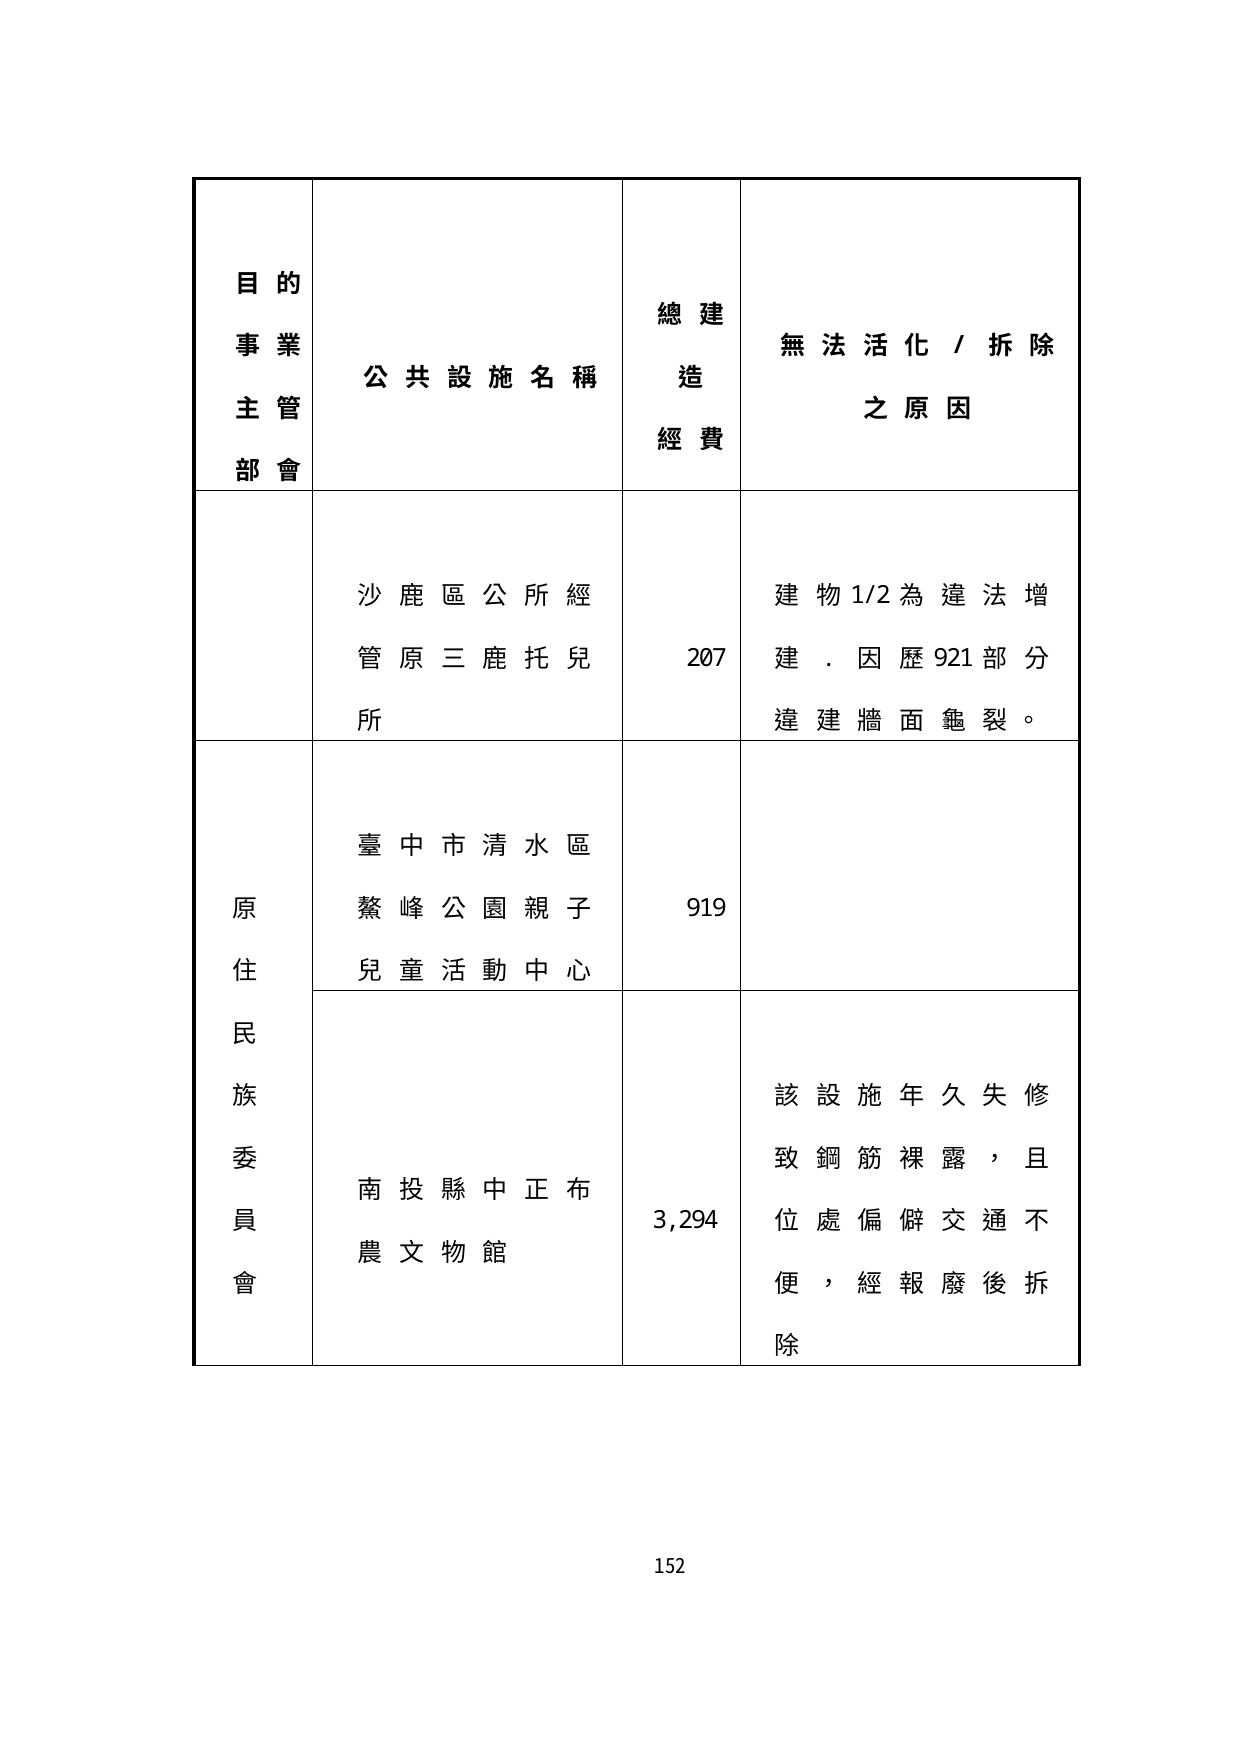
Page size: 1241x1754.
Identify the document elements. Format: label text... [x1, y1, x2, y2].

table_header 目的事業 主管部會 [196, 180, 312, 490]
table_cell 南投縣中正布農文物館 [313, 991, 622, 1365]
table_cell 3,294 [623, 991, 740, 1365]
table_cell [741, 741, 1078, 990]
table_cell 207 [623, 491, 740, 740]
table_header 無法活化/拆除之原因 [741, 180, 1078, 490]
table_cell 沙鹿區公所經管原三鹿托兒所 [313, 491, 622, 740]
table_cell 建物1/2為違法增建.因歷921部分違建牆面龜裂。 [741, 491, 1078, 740]
table_header 總建造 經費 [623, 180, 740, 490]
table_cell 該設施年久失修致鋼筋裸露，且位處偏僻交通不便，經報廢後拆除 [741, 991, 1078, 1365]
table_cell 臺中市清水區鰲峰公園親子兒童活動中心 [313, 741, 622, 990]
table_cell 919 [623, 741, 740, 990]
table_cell [196, 491, 312, 740]
table_cell 原住民族委員會 [196, 741, 312, 1365]
table_header 公共設施名稱 [313, 180, 622, 490]
